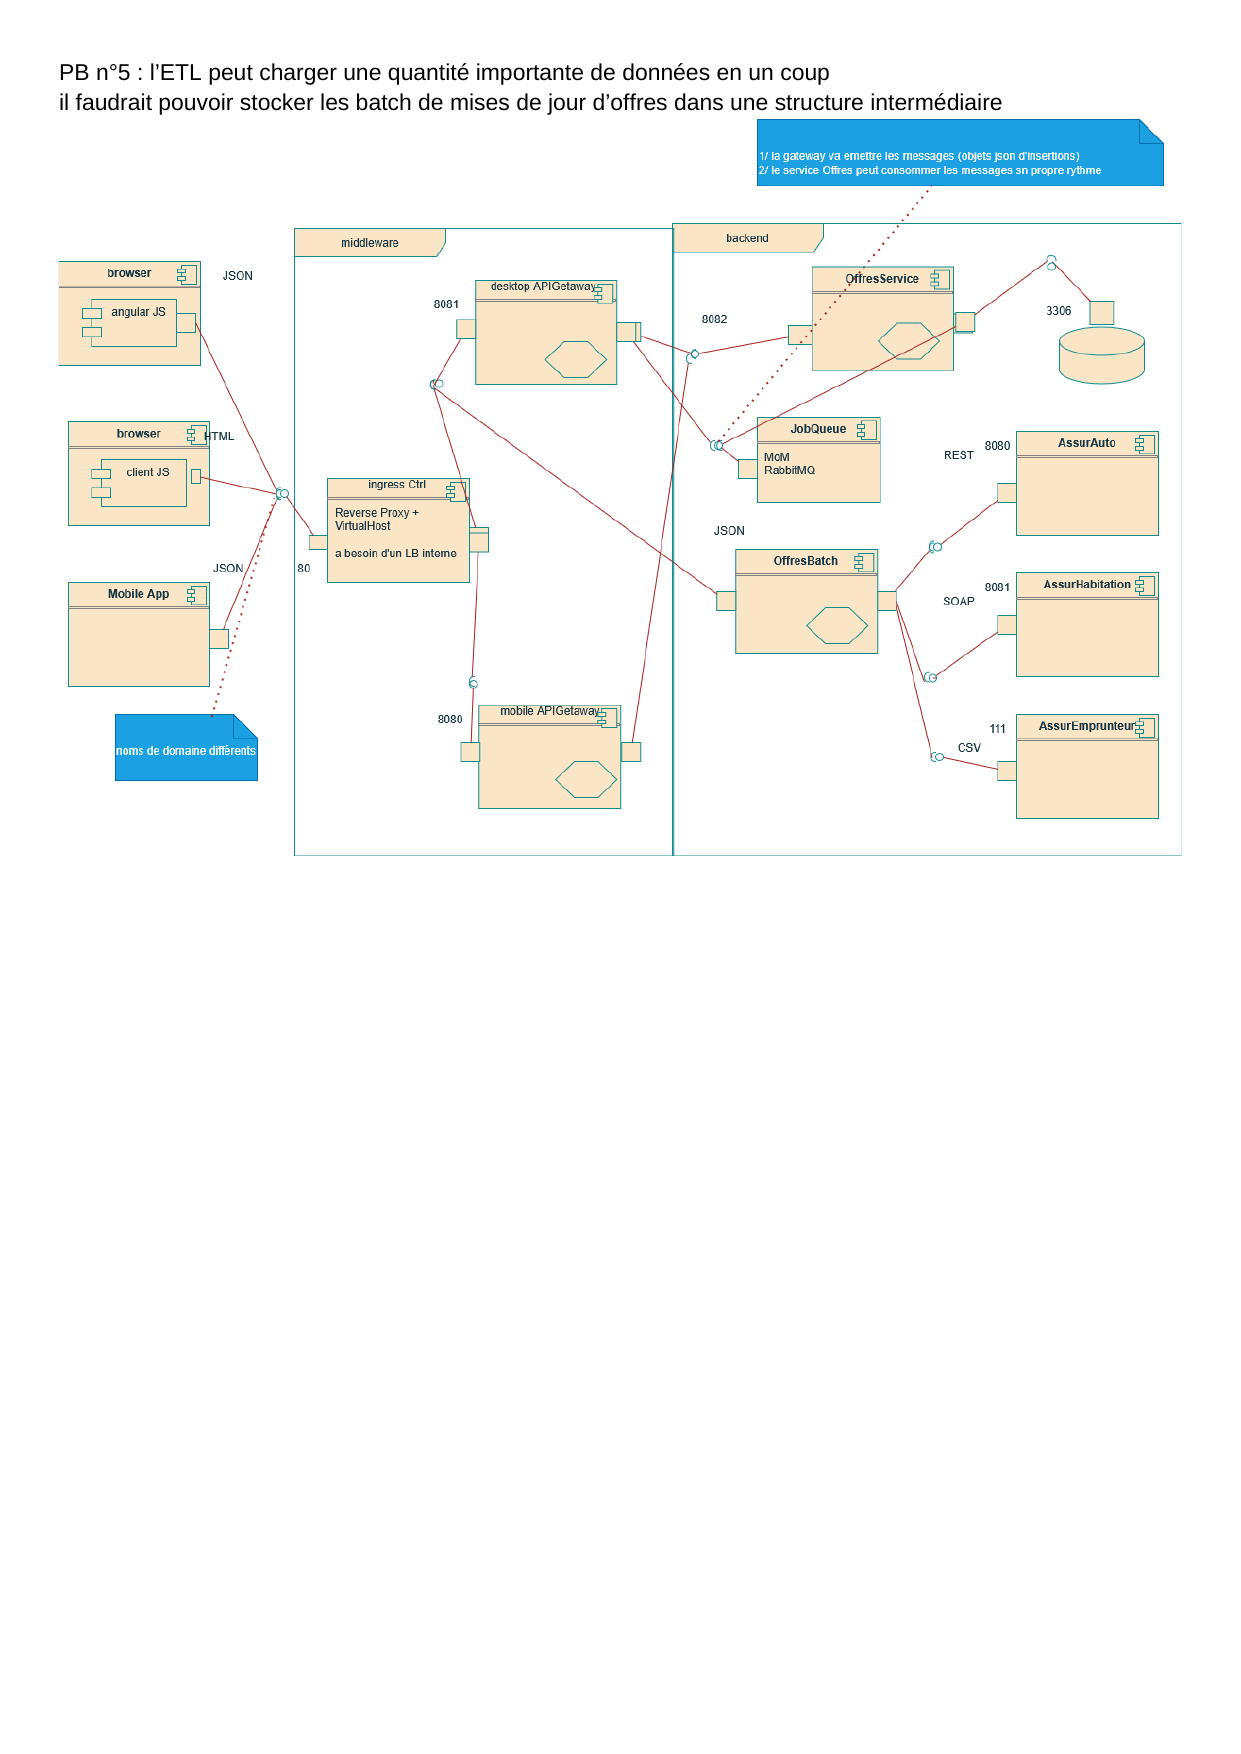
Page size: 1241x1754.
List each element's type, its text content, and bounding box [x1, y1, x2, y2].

text PB n°5 : l’ETL peut charger une quantité importante de données en un coup [59, 59, 1181, 85]
picture [58, 119, 1182, 856]
text il faudrait pouvoir stocker les batch de mises de jour d’offres dans une structure intermédiaire [59, 89, 1181, 116]
